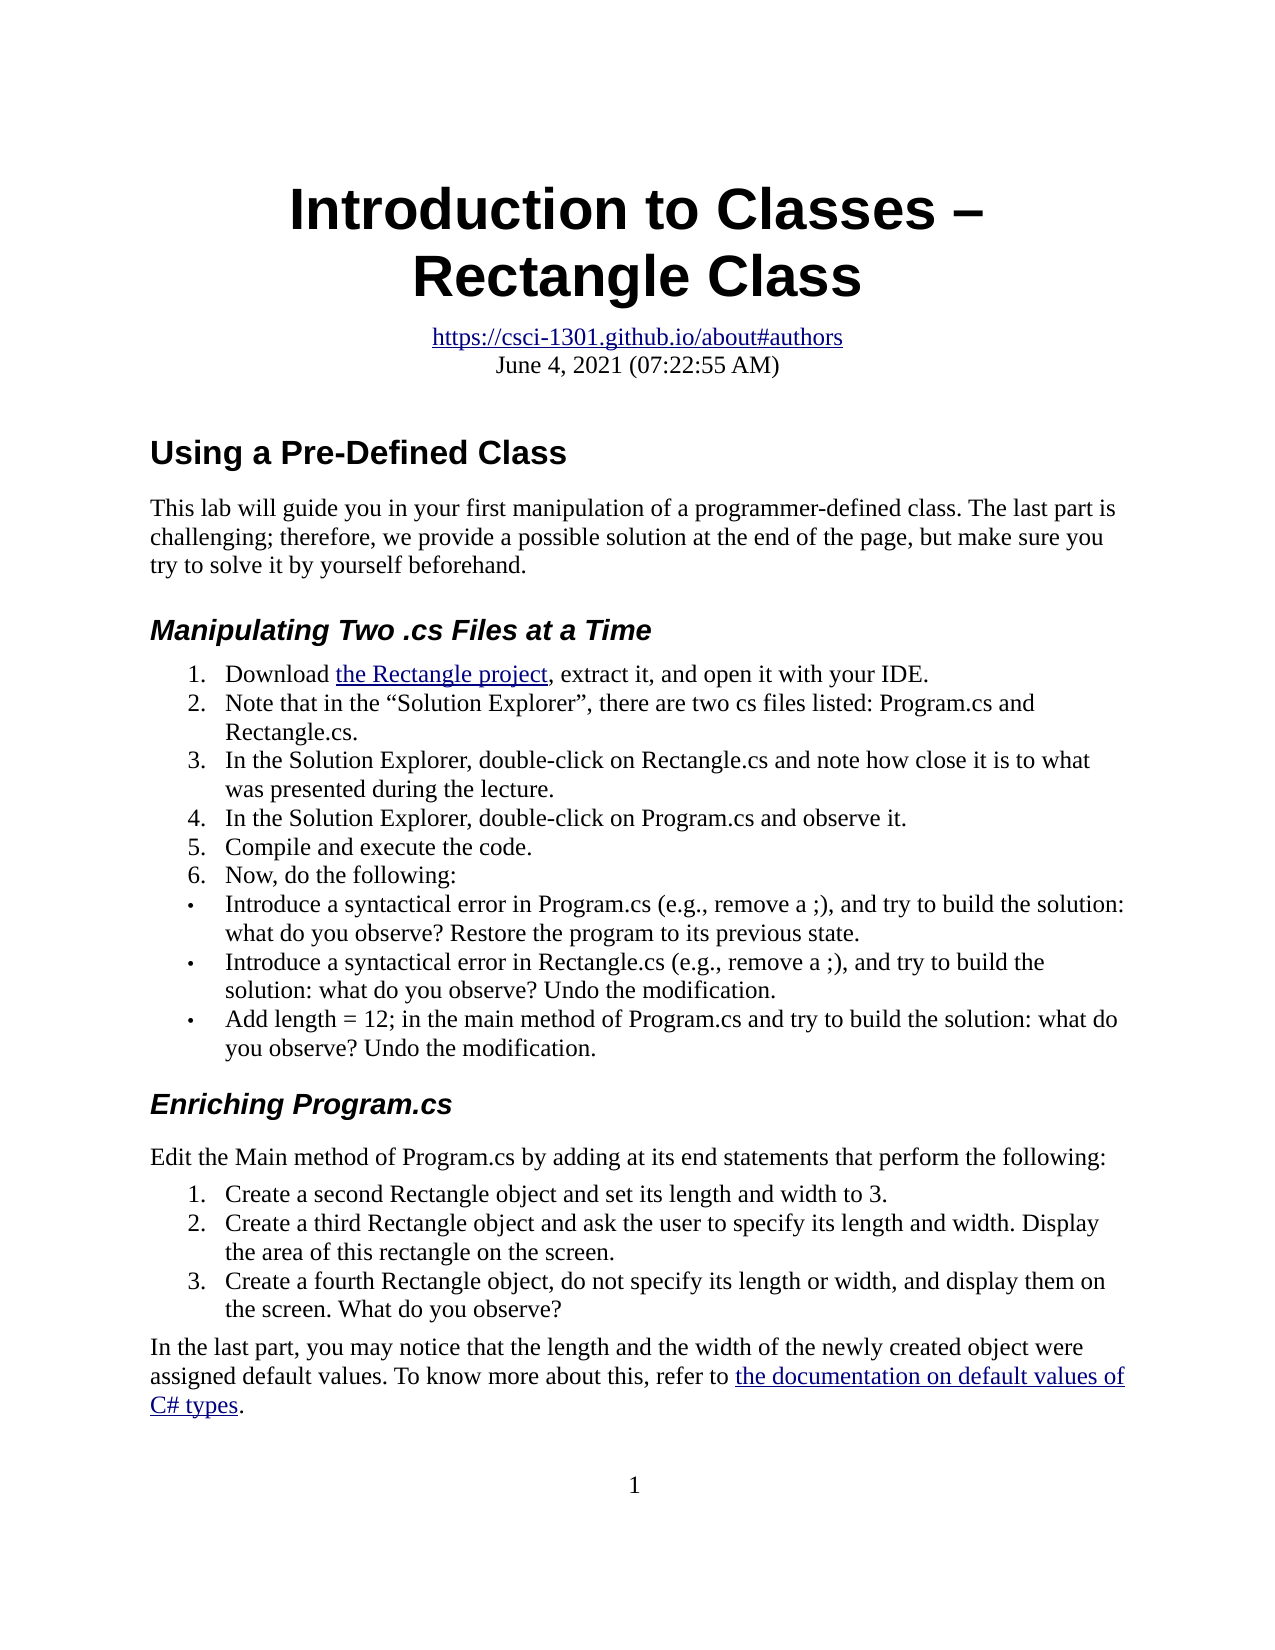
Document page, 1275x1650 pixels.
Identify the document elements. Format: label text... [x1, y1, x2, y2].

text In the last part, you may notice that the length and the width of the newly created object were assigned default values. To know more about this, refer to the documentation on default values of C# types. [150, 1332, 1125, 1418]
list Note that in the “Solution Explorer”, there are two cs files listed: Program.cs and Rectangle.cs. [187, 688, 1125, 746]
subtitle Enriching Program.cs [150, 1087, 1125, 1120]
list Add length = 12; in the main method of Program.cs and try to build the solution: what do you observe? Undo the modification. [187, 1004, 1125, 1062]
text https://csci-1301.github.io/about#authors [150, 322, 1125, 350]
list Download the Rectangle project, extract it, and open it with your IDE. [187, 659, 1125, 688]
text June 4, 2021 (07:22:55 AM) [150, 350, 1125, 379]
list Create a third Rectangle object and ask the user to specify its length and width. Display the area of this rectangle on the screen. [187, 1208, 1125, 1266]
subtitle Manipulating Two .cs Files at a Time [150, 613, 1125, 647]
list In the Solution Explorer, double-click on Rectangle.cs and note how close it is to what was presented during the lecture. [187, 746, 1125, 803]
list Compile and execute the code. [187, 832, 1125, 861]
text Edit the Main method of Program.cs by adding at its end statements that perform the following: [150, 1142, 1125, 1171]
text This lab will guide you in your first manipulation of a programmer-defined class. The last part is challenging; therefore, we provide a possible solution at the end of the page, but make sure you try to solve it by yourself beforehand. [150, 493, 1125, 579]
list Introduce a syntactical error in Program.cs (e.g., remove a ;), and try to build the solution: what do you observe? Restore the program to its previous state. [187, 889, 1125, 947]
list In the Solution Explorer, double-click on Program.cs and observe it. [187, 803, 1125, 832]
list Introduce a syntactical error in Rectangle.cs (e.g., remove a ;), and try to build the solution: what do you observe? Undo the modification. [187, 947, 1125, 1004]
list Create a second Rectangle object and set its length and width to 3. [187, 1179, 1125, 1208]
list Now, do the following: [187, 861, 1125, 889]
subtitle Using a Pre-Defined Class [150, 433, 1125, 472]
list Create a fourth Rectangle object, do not specify its length or width, and display them on the screen. What do you observe? [187, 1266, 1125, 1323]
title Introduction to Classes – Rectangle Class [150, 175, 1125, 309]
